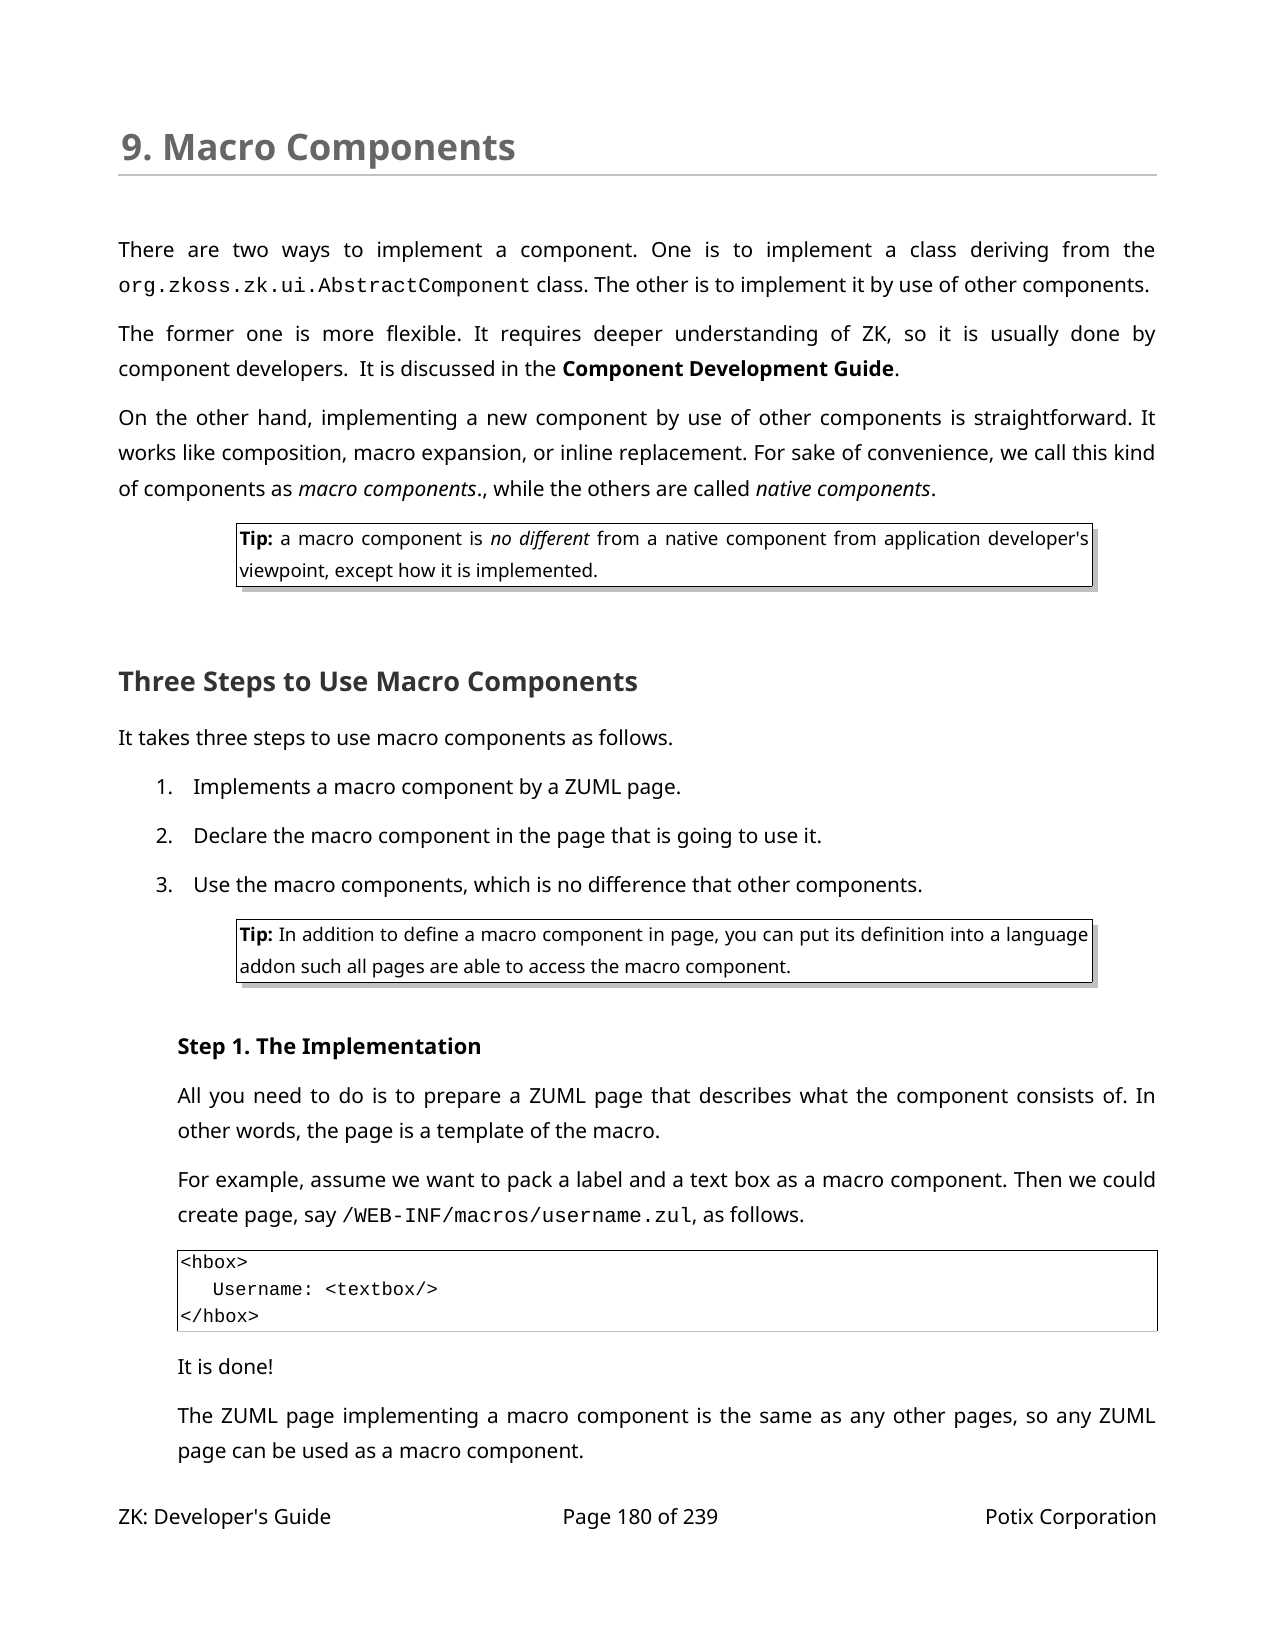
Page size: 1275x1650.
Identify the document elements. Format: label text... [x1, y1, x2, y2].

text Tip: In addition to define a macro component in page, you can put its definition into a language addon such all pages are able to access the macro component. [237, 920, 1092, 982]
text It takes three steps to use macro components as follows. [118, 723, 1157, 751]
subtitle Step 1. The Implementation [177, 1031, 1157, 1061]
text For example, assume we want to pack a label and a text box as a macro component. Then we could create page, say /WEB-INF/macros/username.zul, as follows. [177, 1165, 1157, 1229]
text <hbox> [178, 1251, 1157, 1274]
text The ZUML page implementing a macro component is the same as any other pages, so any ZUML page can be used as a macro component. [177, 1401, 1157, 1464]
text Tip: a macro component is no different from a native component from application developer's viewpoint, except how it is implemented. [237, 524, 1092, 586]
text It is done! [177, 1352, 1157, 1380]
list Implements a macro component by a ZUML page. [156, 772, 1157, 800]
list Declare the macro component in the page that is going to use it. [156, 821, 1157, 849]
list Use the macro components, which is no difference that other components. [156, 870, 1157, 898]
subtitle Three Steps to Use Macro Components [118, 663, 1157, 699]
text Username: <textbox/> [178, 1277, 1157, 1301]
text On the other hand, implementing a new component by use of other components is straightforward. It works like composition, macro expansion, or inline replacement. For sake of convenience, we call this kind of components as macro components., while the others are called native components. [118, 403, 1157, 502]
subtitle 9. Macro Components [118, 118, 1157, 174]
text The former one is more flexible. It requires deeper understanding of ZK, so it is usually done by component developers. It is discussed in the Component Development Guide. [118, 319, 1157, 383]
text There are two ways to implement a component. One is to implement a class deriving from the org.zkoss.zk.ui.AbstractComponent class. The other is to implement it by use of other components. [118, 235, 1157, 299]
text </hbox> [178, 1304, 1157, 1331]
text All you need to do is to prepare a ZUML page that describes what the component consists of. In other words, the page is a template of the macro. [177, 1081, 1157, 1144]
